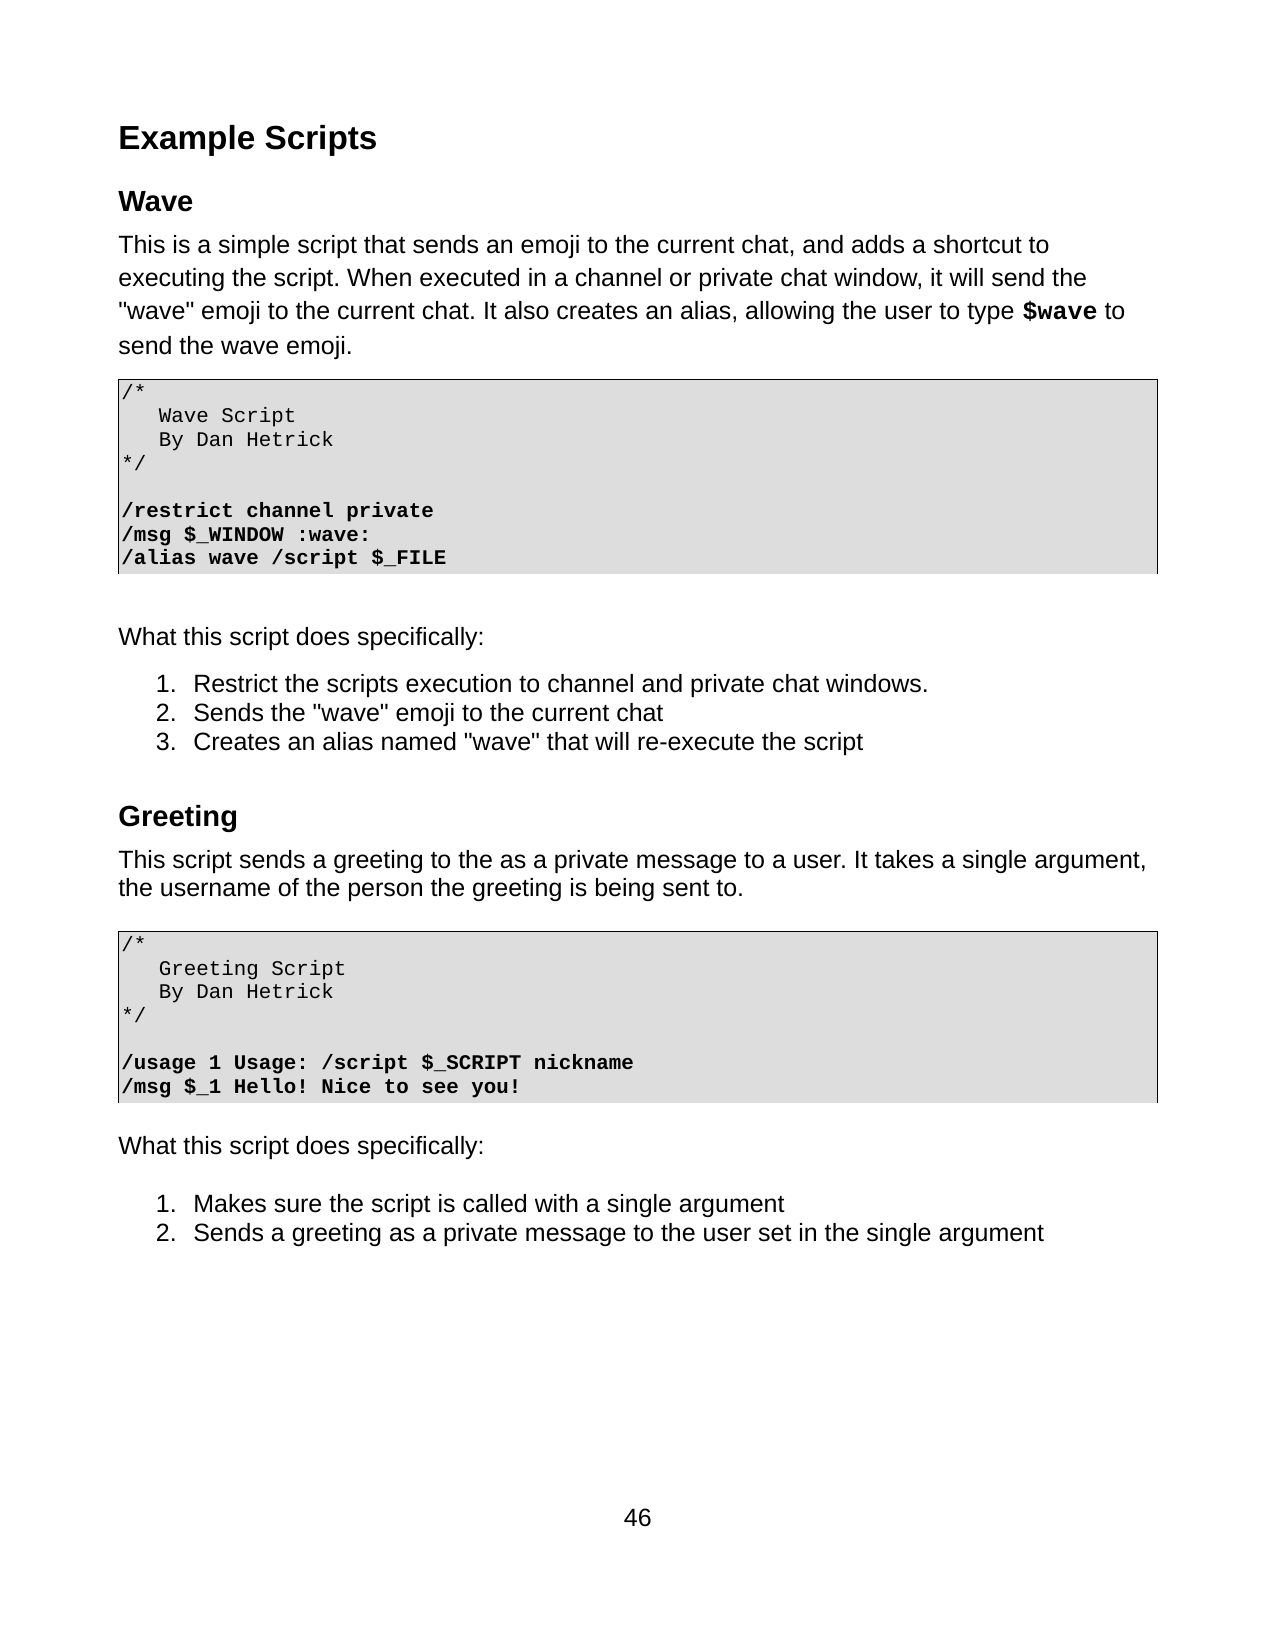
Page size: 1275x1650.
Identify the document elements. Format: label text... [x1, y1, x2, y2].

list Restrict the scripts execution to channel and private chat windows. [156, 669, 1157, 698]
subtitle Wave [118, 184, 1157, 217]
table_header /* Wave Script By Dan Hetrick */ /restrict channel private /msg $_WINDOW :wave: /alias wave /script $_FILE [119, 380, 1157, 574]
list Makes sure the script is called with a single argument [156, 1189, 1157, 1218]
list Sends the "wave" emoji to the current chat [156, 698, 1157, 727]
subtitle Example Scripts [118, 118, 1157, 157]
text This script sends a greeting to the as a private message to a user. It takes a single argument, the username of the person the greeting is being sent to. [118, 845, 1157, 902]
text This is a simple script that sends an emoji to the current chat, and adds a shortcut to executing the script. When executed in a channel or private chat window, it will send the "wave" emoji to the current chat. It also creates an alias, allowing the user to type $wave to send the wave emoji. [118, 230, 1157, 360]
list Creates an alias named "wave" that will re-execute the script [156, 727, 1157, 755]
list Sends a greeting as a private message to the user set in the single argument [156, 1218, 1157, 1246]
text What this script does specifically: [118, 621, 1157, 650]
table_header /* Greeting Script By Dan Hetrick */ /usage 1 Usage: /script $_SCRIPT nickname /msg $_1 Hello! Nice to see you! [119, 932, 1157, 1103]
text What this script does specifically: [118, 1131, 1157, 1160]
subtitle Greeting [118, 799, 1157, 832]
